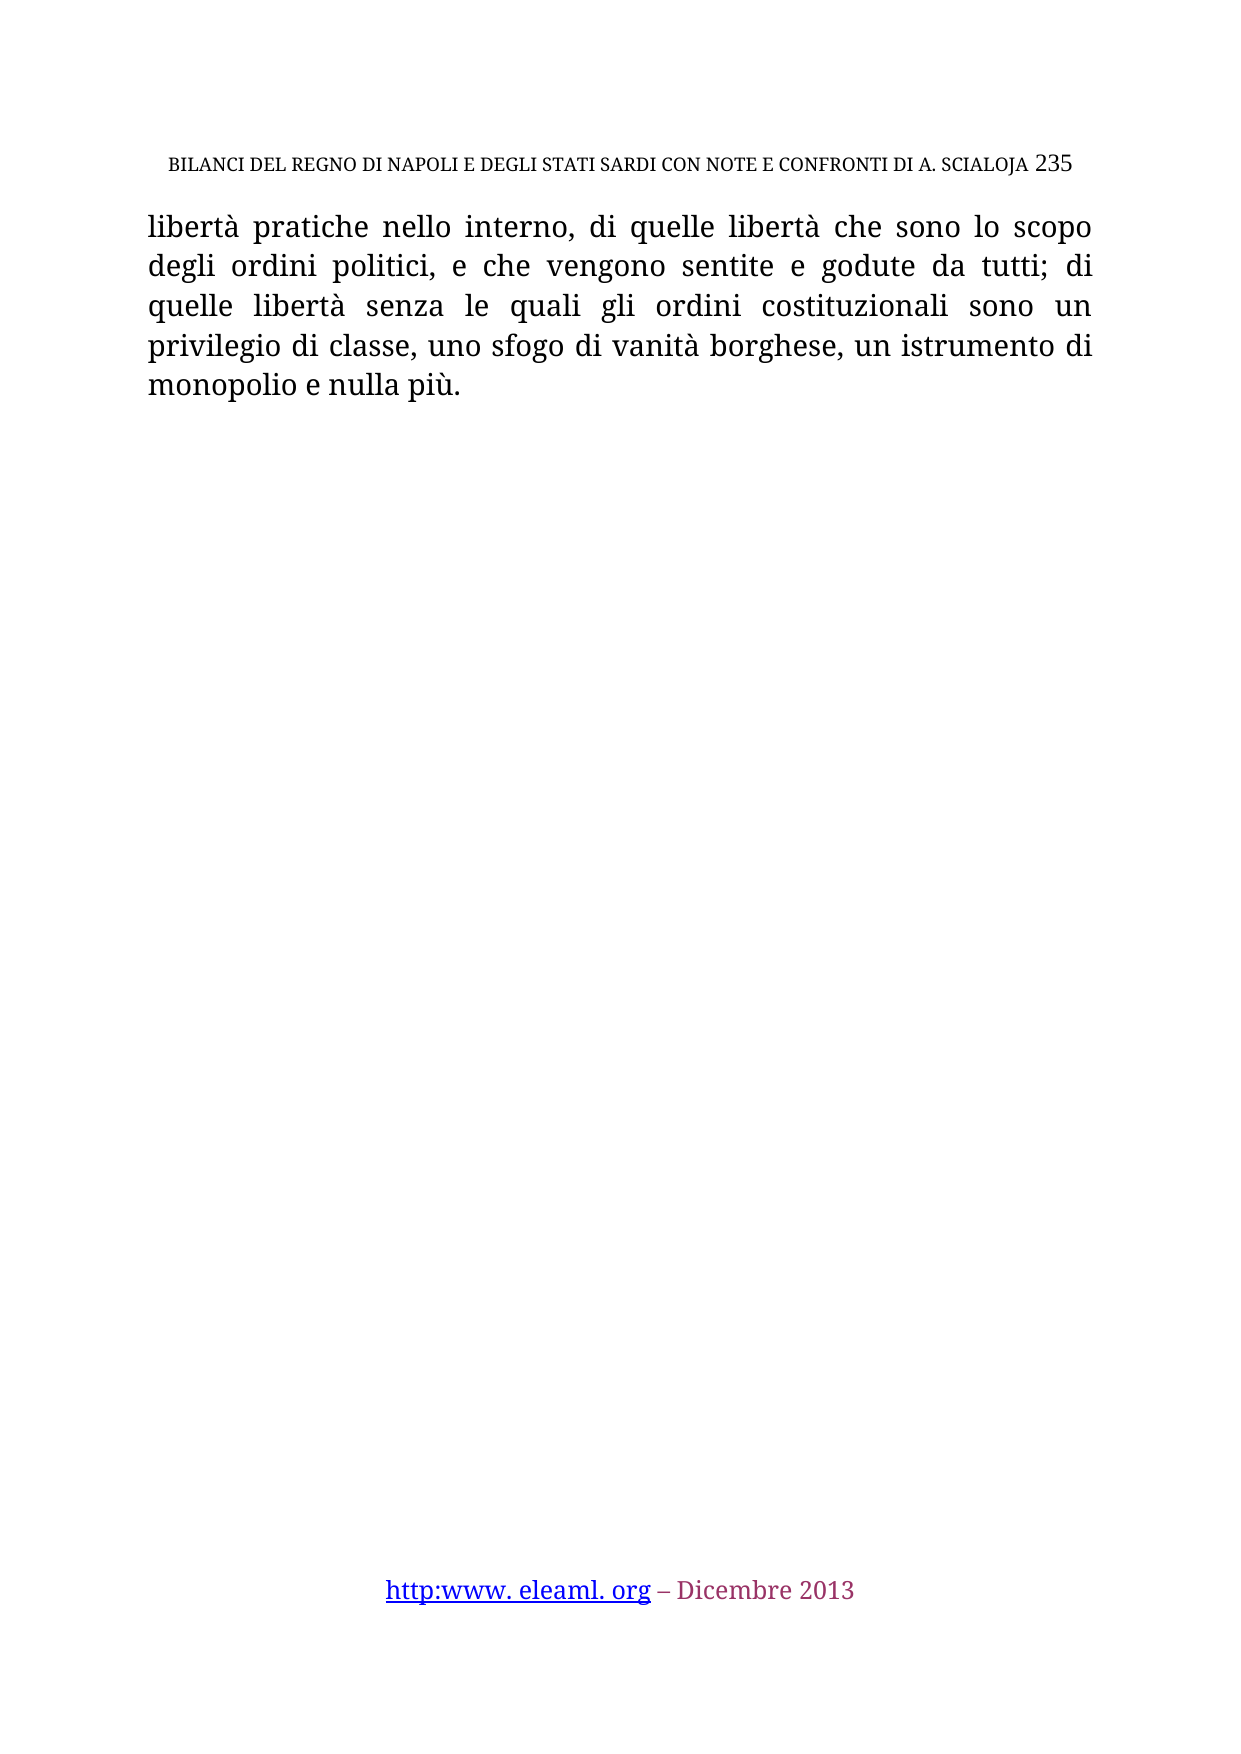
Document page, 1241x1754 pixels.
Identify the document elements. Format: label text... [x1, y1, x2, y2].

text libertà pratiche nello interno, di quelle libertà che sono lo scopo degli ordini politici, e che vengono sentite e godute da tutti; di quelle libertà senza le quali gli ordini costituzionali sono un privilegio di classe, uno sfogo di vanità borghese, un istrumento di monopolio e nulla più. [148, 206, 1093, 404]
